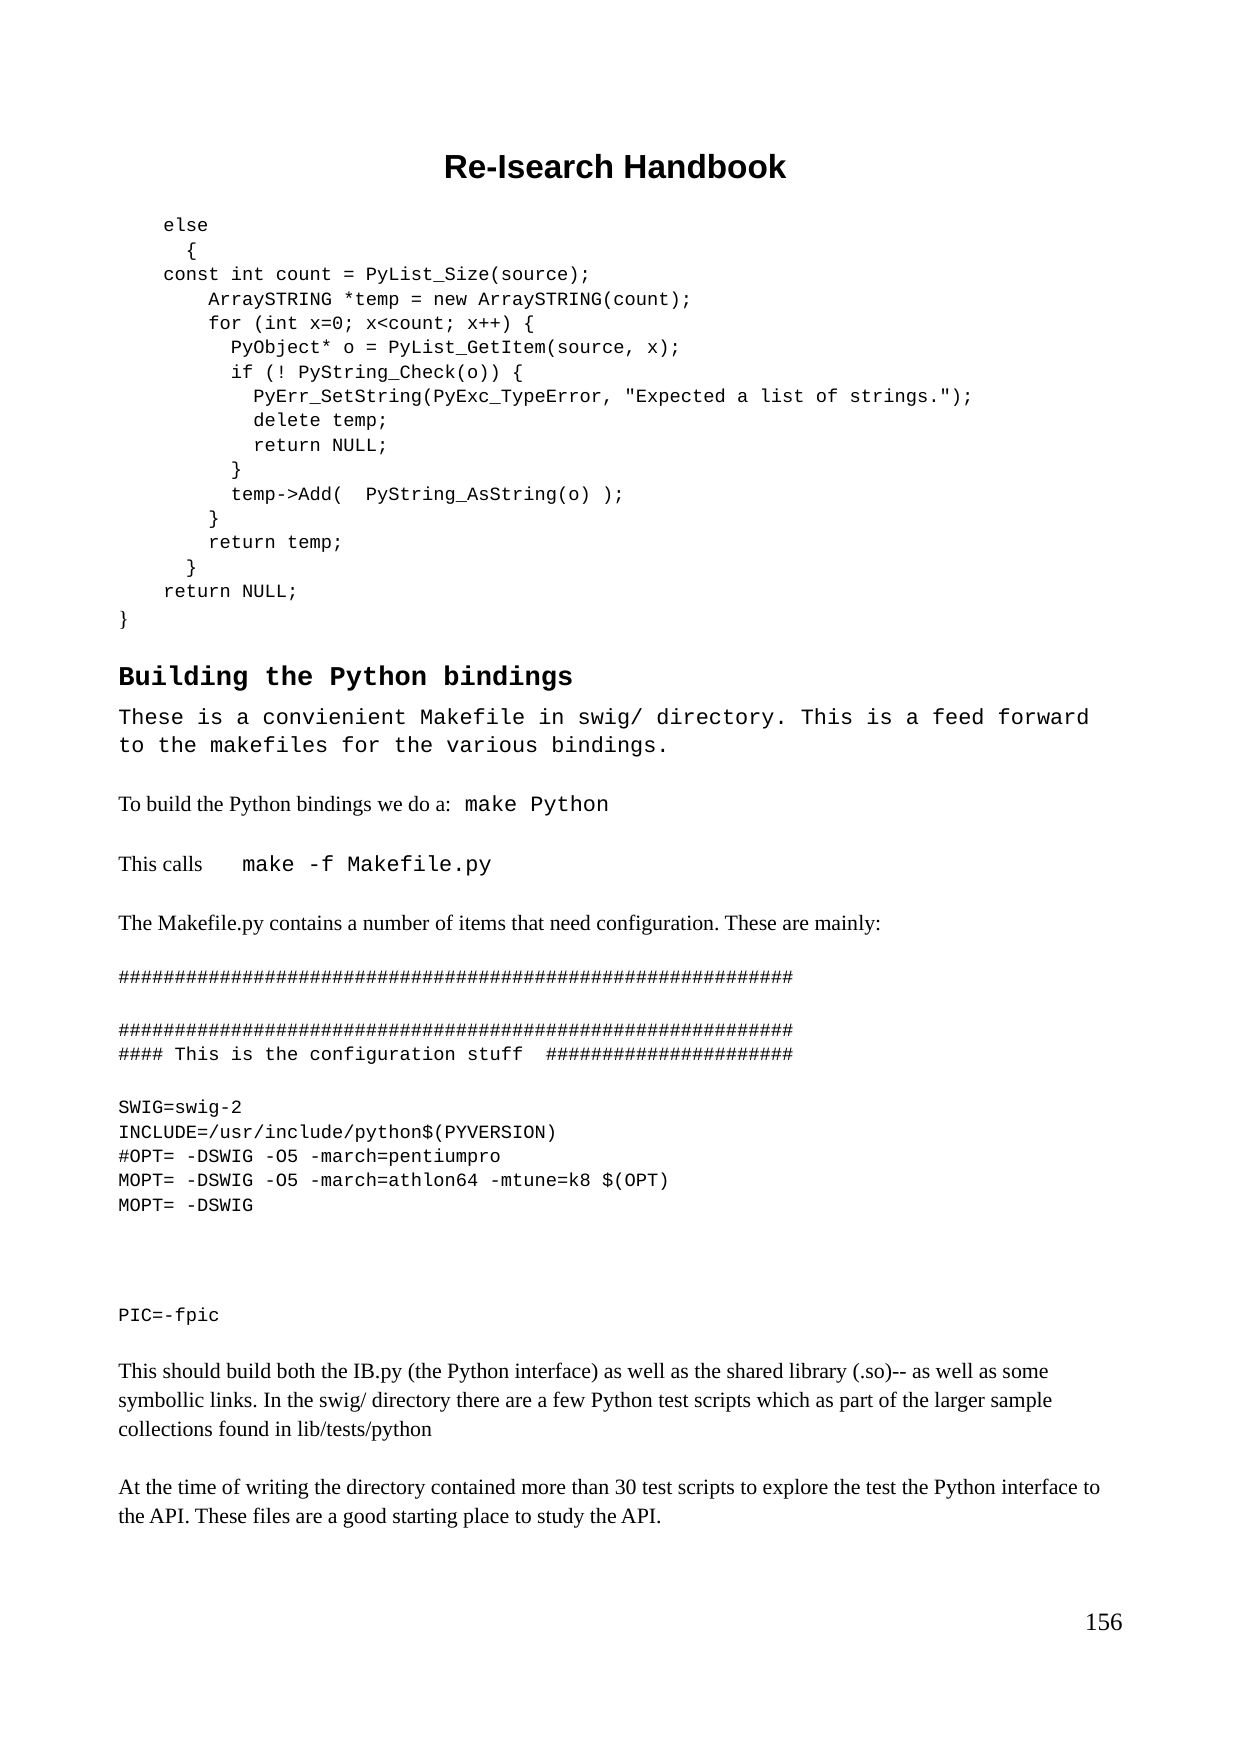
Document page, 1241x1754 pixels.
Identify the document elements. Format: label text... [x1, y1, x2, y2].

text ############################################################ [118, 968, 1122, 989]
text This should build both the IB.py (the Python interface) as well as the shared library (.so)-- as well as some symbollic links. In the swig/ directory there are a few Python test scripts which as part of the larger sample collections found in lib/tests/python [118, 1358, 1122, 1442]
text These is a convienient Makefile in swig/ directory. This is a feed forward to the makefiles for the various bindings. [118, 706, 1122, 759]
text if (! PyString_Check(o)) { [118, 362, 1122, 384]
text } [118, 460, 1122, 481]
text delete temp; [118, 411, 1122, 432]
text MOPT= -DSWIG -O5 -march=athlon64 -mtune=k8 $(OPT) [118, 1171, 1122, 1192]
text SWIG=swig-2 [118, 1098, 1122, 1119]
text The Makefile.py contains a number of items that need configuration. These are mainly: [118, 910, 1122, 936]
text temp->Add( PyString_AsString(o) ); [118, 484, 1122, 506]
text { [118, 241, 1122, 262]
text This calls make -f Makefile.py [118, 851, 1122, 878]
text To build the Python bindings we do a: make Python [118, 791, 1122, 818]
text ArraySTRING *temp = new ArraySTRING(count); [118, 289, 1122, 311]
text } [118, 606, 1122, 631]
text else [118, 216, 1122, 237]
text ############################################################ [118, 1021, 1122, 1042]
text return NULL; [118, 582, 1122, 603]
text } [118, 557, 1122, 579]
text PyErr_SetString(PyExc_TypeError, "Expected a list of strings."); [118, 387, 1122, 408]
text MOPT= -DSWIG [118, 1196, 1122, 1217]
text PIC=-fpic [118, 1306, 1122, 1327]
text return temp; [118, 533, 1122, 554]
text #### This is the configuration stuff ###################### [118, 1045, 1122, 1066]
text INCLUDE=/usr/include/python$(PYVERSION) [118, 1122, 1122, 1144]
text #OPT= -DSWIG -O5 -march=pentiumpro [118, 1147, 1122, 1168]
text PyObject* o = PyList_GetItem(source, x); [118, 338, 1122, 359]
subtitle Building the Python bindings [118, 663, 1122, 693]
text return NULL; [118, 436, 1122, 457]
text const int count = PyList_Size(source); [118, 265, 1122, 286]
text At the time of writing the directory contained more than 30 test scripts to explore the test the Python interface to the API. These files are a good starting place to study the API. [118, 1474, 1122, 1528]
text for (int x=0; x<count; x++) { [118, 314, 1122, 335]
text } [118, 509, 1122, 530]
